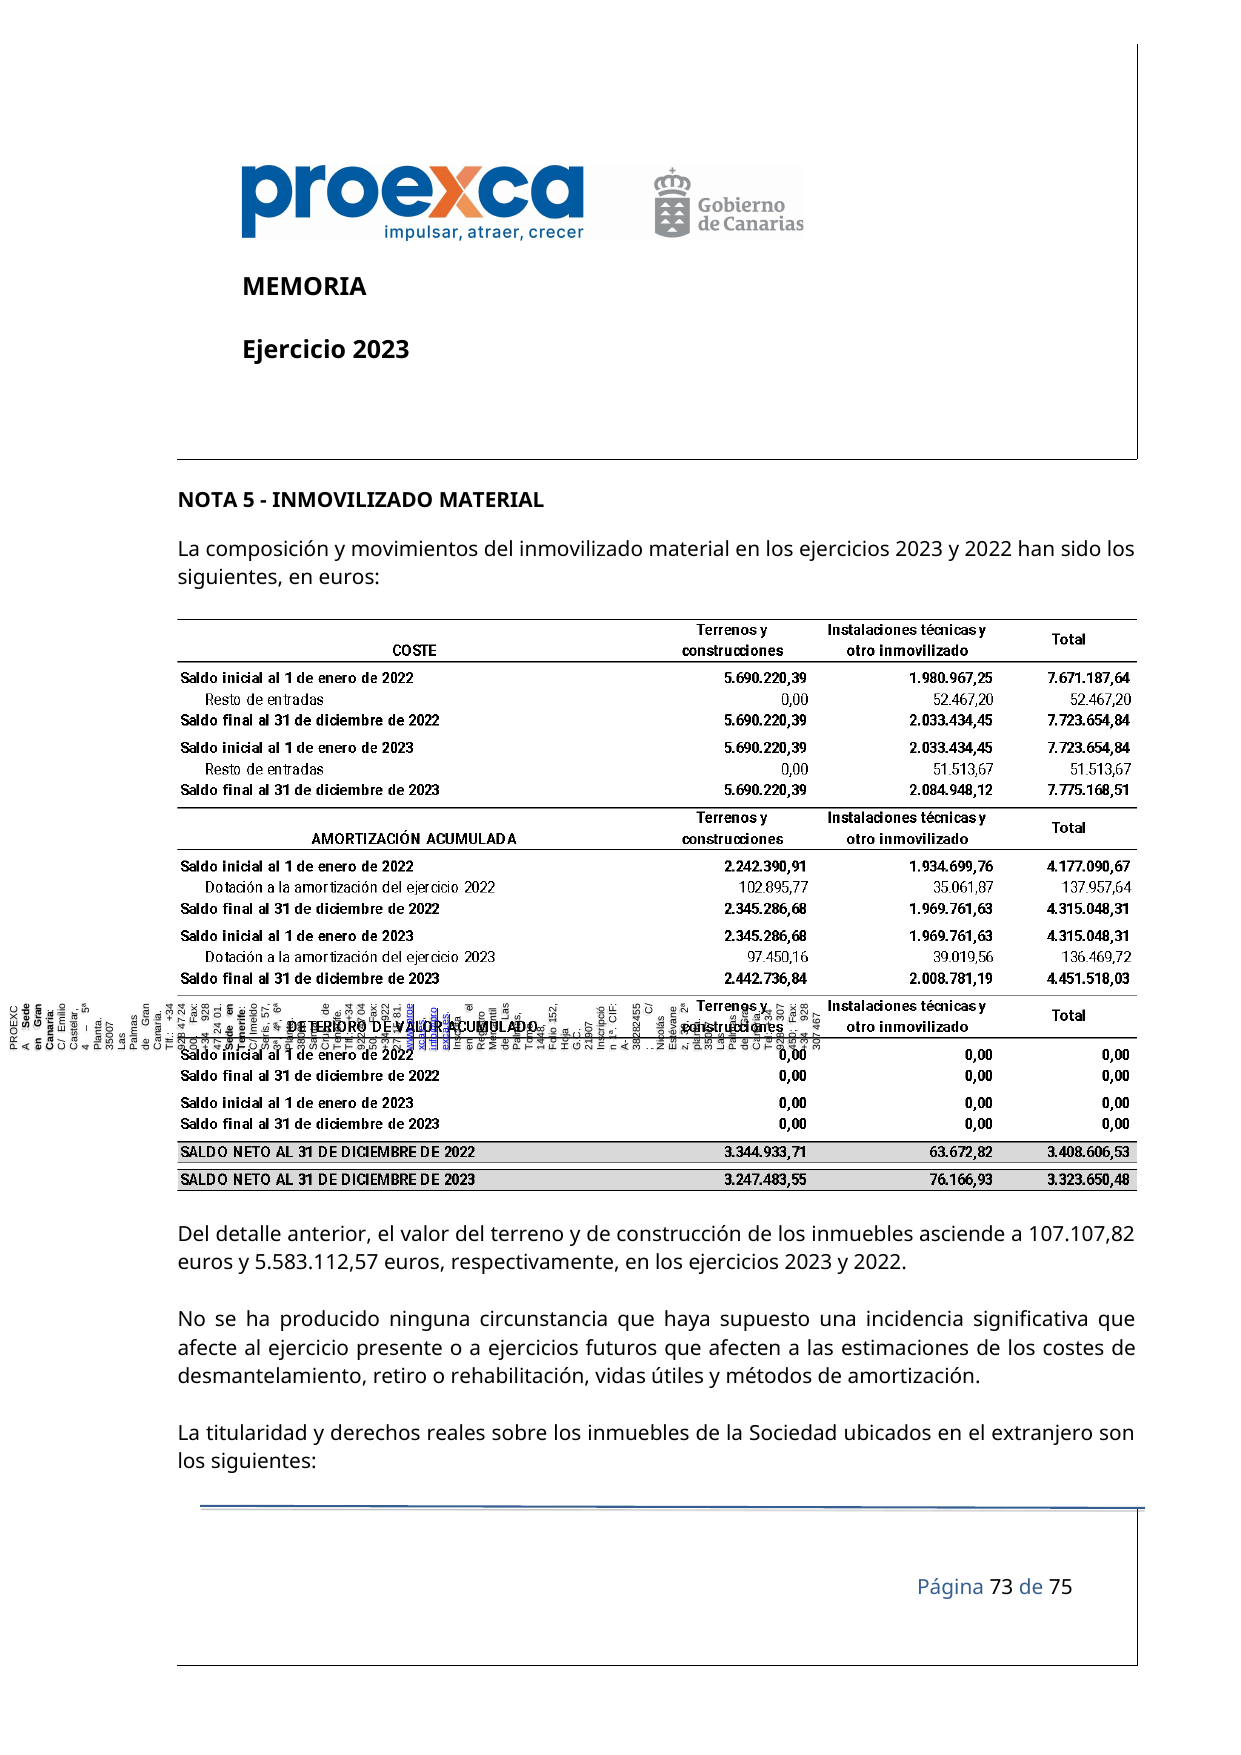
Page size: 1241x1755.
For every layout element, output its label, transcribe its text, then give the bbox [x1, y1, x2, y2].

text La titularidad y derechos reales sobre los inmuebles de la Sociedad ubicados en el extranjero son los siguientes: [177, 1418, 1137, 1475]
text No se ha producido ninguna circunstancia que haya supuesto una incidencia significativa que afecte al ejercicio presente o a ejercicios futuros que afecten a las estimaciones de los costes de desmantelamiento, retiro o rehabilitación, vidas útiles y métodos de amortización. [177, 1304, 1137, 1389]
text La composición y movimientos del inmovilizado material en los ejercicios 2023 y 2022 han sido los siguientes, en euros: [177, 534, 1137, 591]
text NOTA 5 - INMOVILIZADO MATERIAL [177, 485, 1137, 513]
text Del detalle anterior, el valor del terreno y de construcción de los inmuebles asciende a 107.107,82 euros y 5.583.112,57 euros, respectivamente, en los ejercicios 2023 y 2022. [177, 1219, 1137, 1276]
